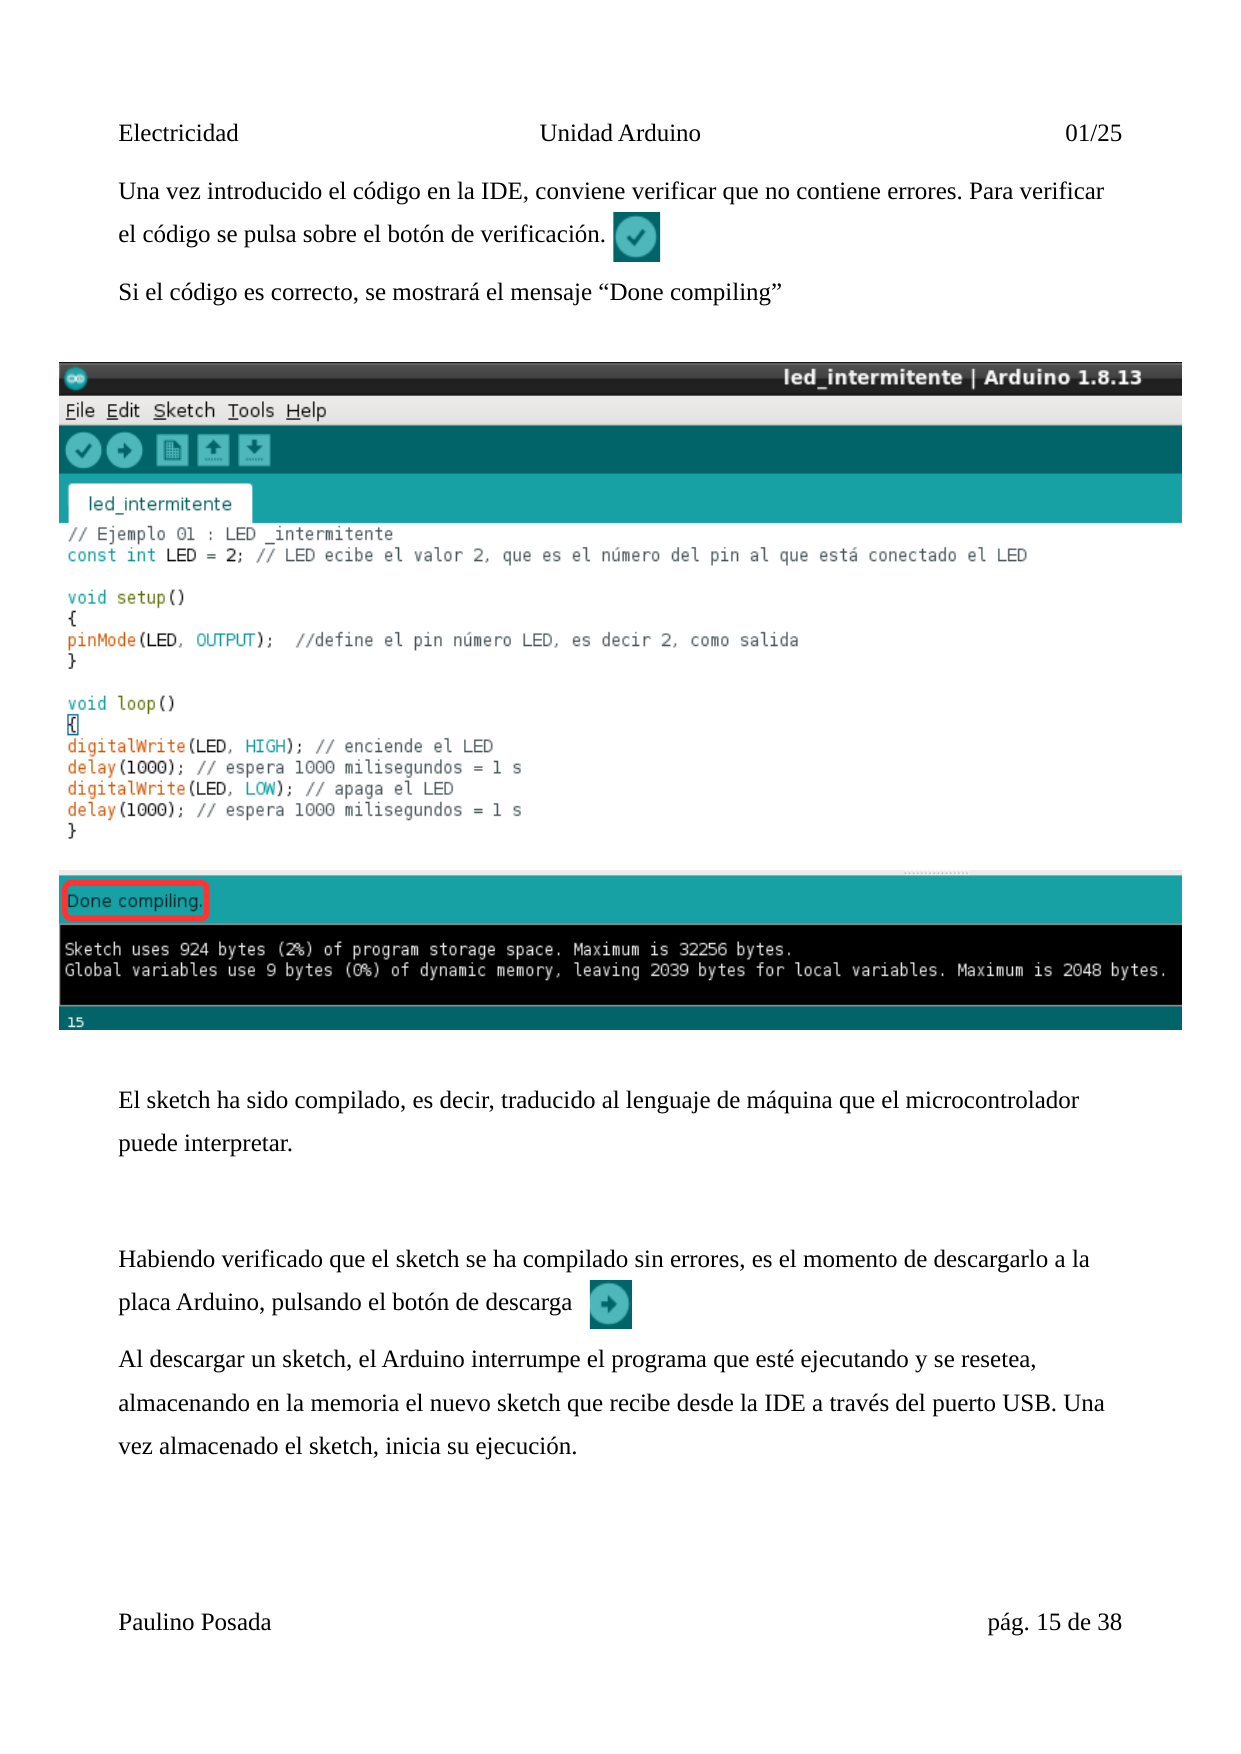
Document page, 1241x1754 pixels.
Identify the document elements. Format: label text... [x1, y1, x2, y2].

text El sketch ha sido compilado, es decir, traducido al lenguaje de máquina que el microcontrolador puede interpretar. [118, 1085, 1122, 1157]
text Una vez introducido el código en la IDE, conviene verificar que no contiene errores. Para verificar el código se pulsa sobre el botón de verificación. [118, 176, 1122, 248]
text Al descargar un sketch, el Arduino interrumpe el programa que esté ejecutando y se resetea, almacenando en la memoria el nuevo sketch que recibe desde la IDE a través del puerto USB. Una vez almacenado el sketch, inicia su ejecución. [118, 1344, 1122, 1459]
picture [59, 362, 1182, 860]
text Habiendo verificado que el sketch se ha compilado sin errores, es el momento de descargarlo a la placa Arduino, pulsando el botón de descarga [118, 1244, 1122, 1316]
picture [613, 212, 661, 262]
picture [589, 1280, 632, 1329]
picture [59, 870, 1182, 1030]
text Si el código es correcto, se mostrará el mensaje “Done compiling” [118, 277, 1122, 306]
